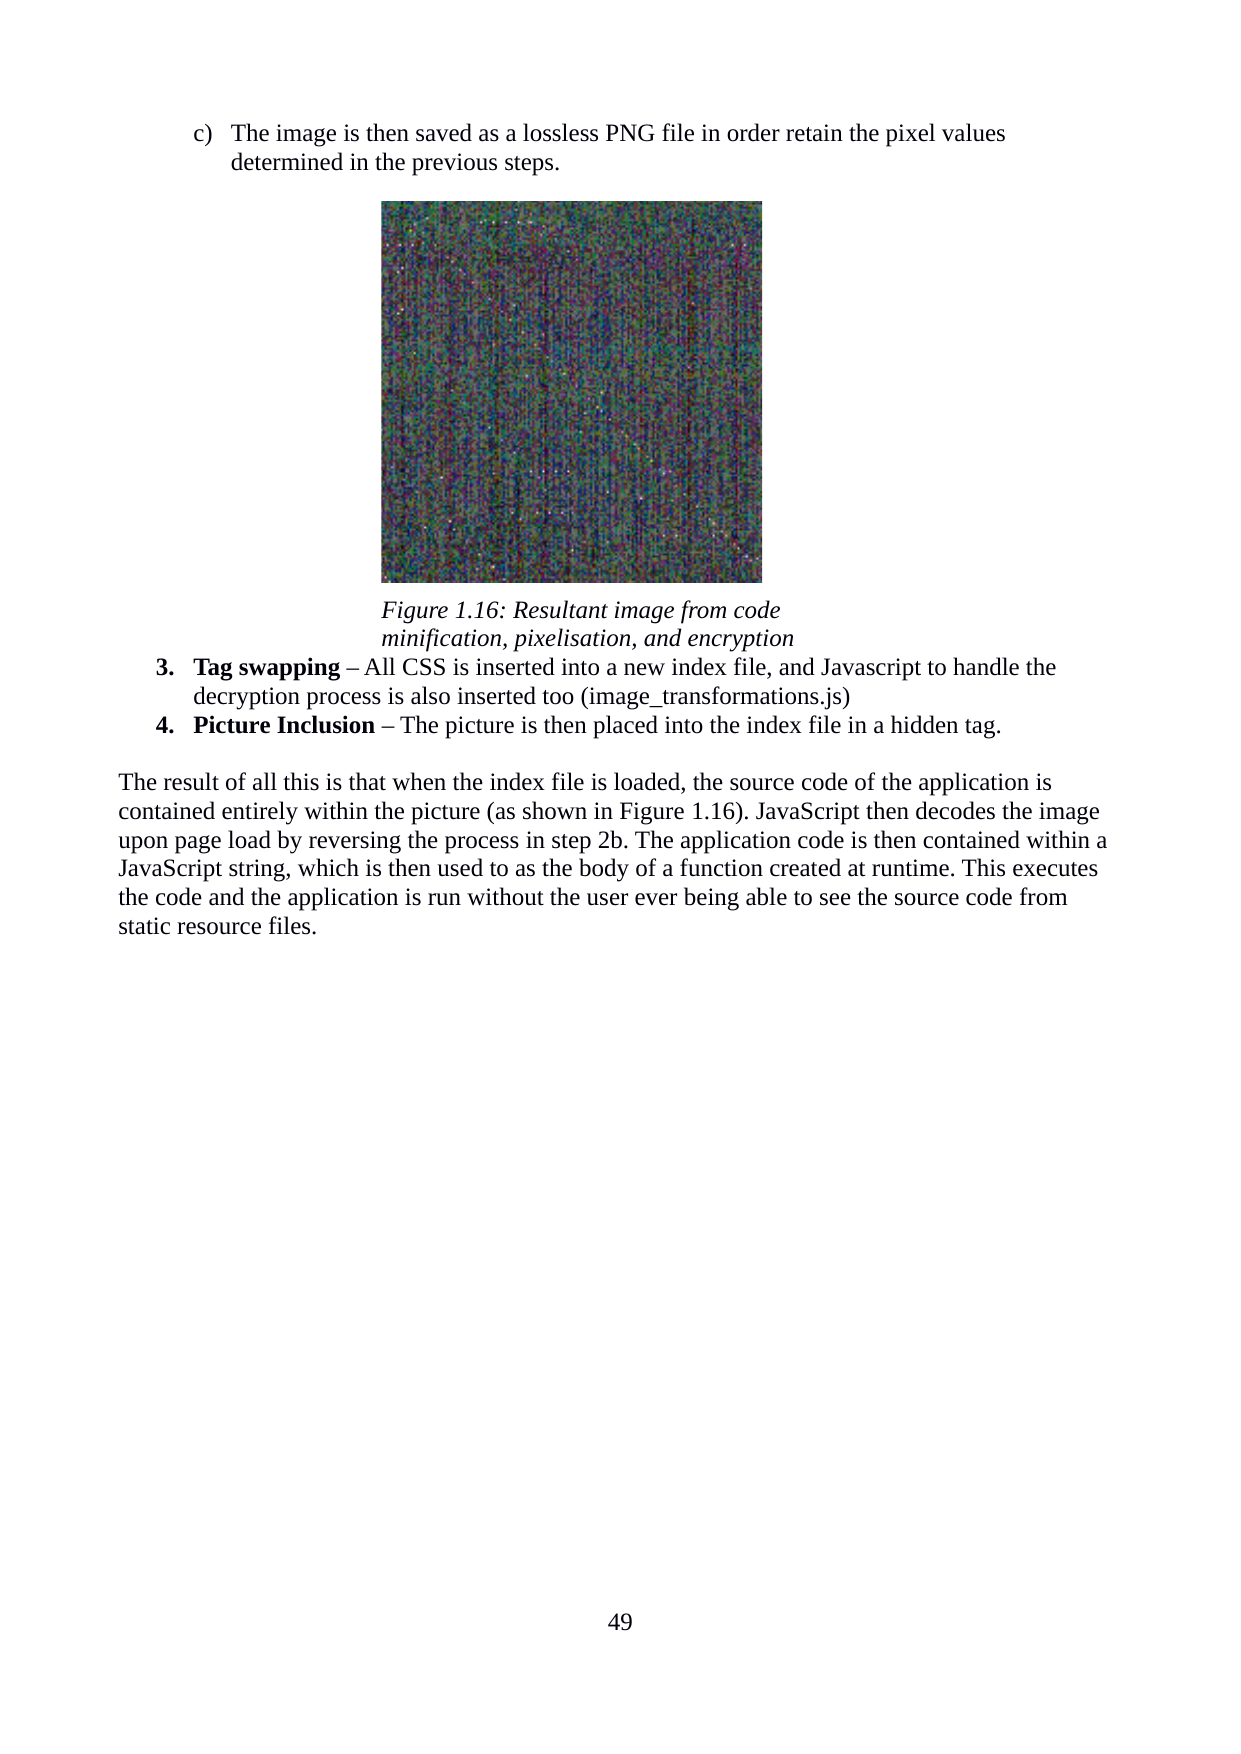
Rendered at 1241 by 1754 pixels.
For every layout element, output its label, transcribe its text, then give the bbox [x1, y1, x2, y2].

list Figure 1.16: Resultant image from code minification, pixelisation, and encryption [381, 583, 814, 652]
picture [381, 201, 763, 583]
list Tag swapping – All CSS is inserted into a new index file, and Javascript to handle the decryption process is also inserted too (image_transformations.js) [156, 176, 1122, 710]
list The image is then saved as a lossless PNG file in order retain the pixel values determined in the previous steps. [193, 118, 1122, 176]
list Picture Inclusion – The picture is then placed into the index file in a hidden tag. [156, 710, 1122, 738]
text The result of all this is that when the index file is loaded, the source code of the application is contained entirely within the picture (as shown in Figure 1.16). JavaScript then decodes the image upon page load by reversing the process in step 2b. The application code is then contained within a JavaScript string, which is then used to as the body of a function created at runtime. This executes the code and the application is run without the user ever being able to see the source code from static resource files. [118, 767, 1122, 940]
